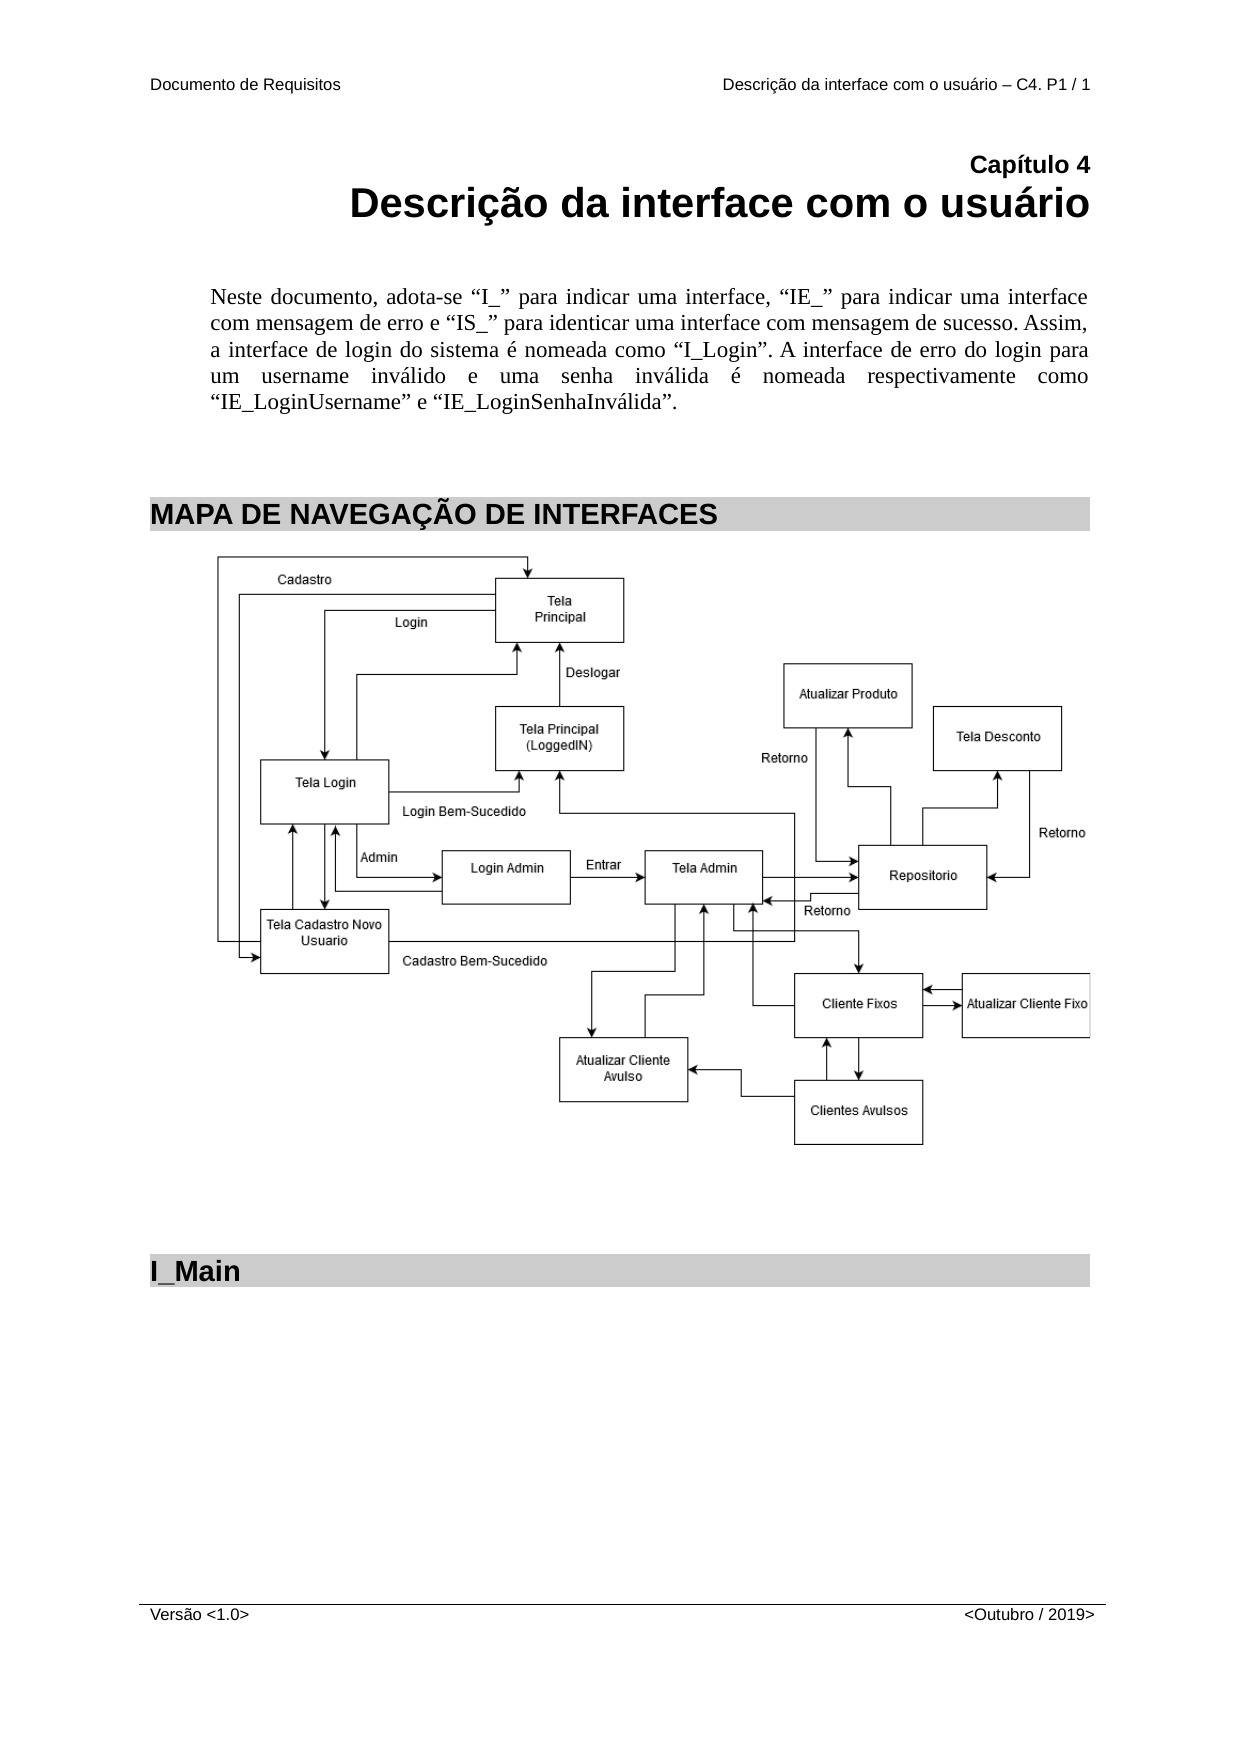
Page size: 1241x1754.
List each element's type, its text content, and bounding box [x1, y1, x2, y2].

subtitle Descrição da interface com o usuário [150, 179, 1090, 227]
text Capítulo 4 [210, 150, 1090, 179]
subtitle MAPA DE NAVEGAÇÃO DE INTERFACES [150, 497, 1090, 531]
subtitle I_Main [150, 1254, 1090, 1287]
text Neste documento, adota-se “I_” para indicar uma interface, “IE_” para indicar uma interface com mensagem de erro e “IS_” para identicar uma interface com mensagem de sucesso. Assim, a interface de login do sistema é nomeada como “I_Login”. A interface de erro do login para um username inválido e uma senha inválida é nomeada respectivamente como “IE_LoginUsername” e “IE_LoginSenhaInválida”. [210, 283, 1090, 415]
picture [210, 549, 1091, 1145]
